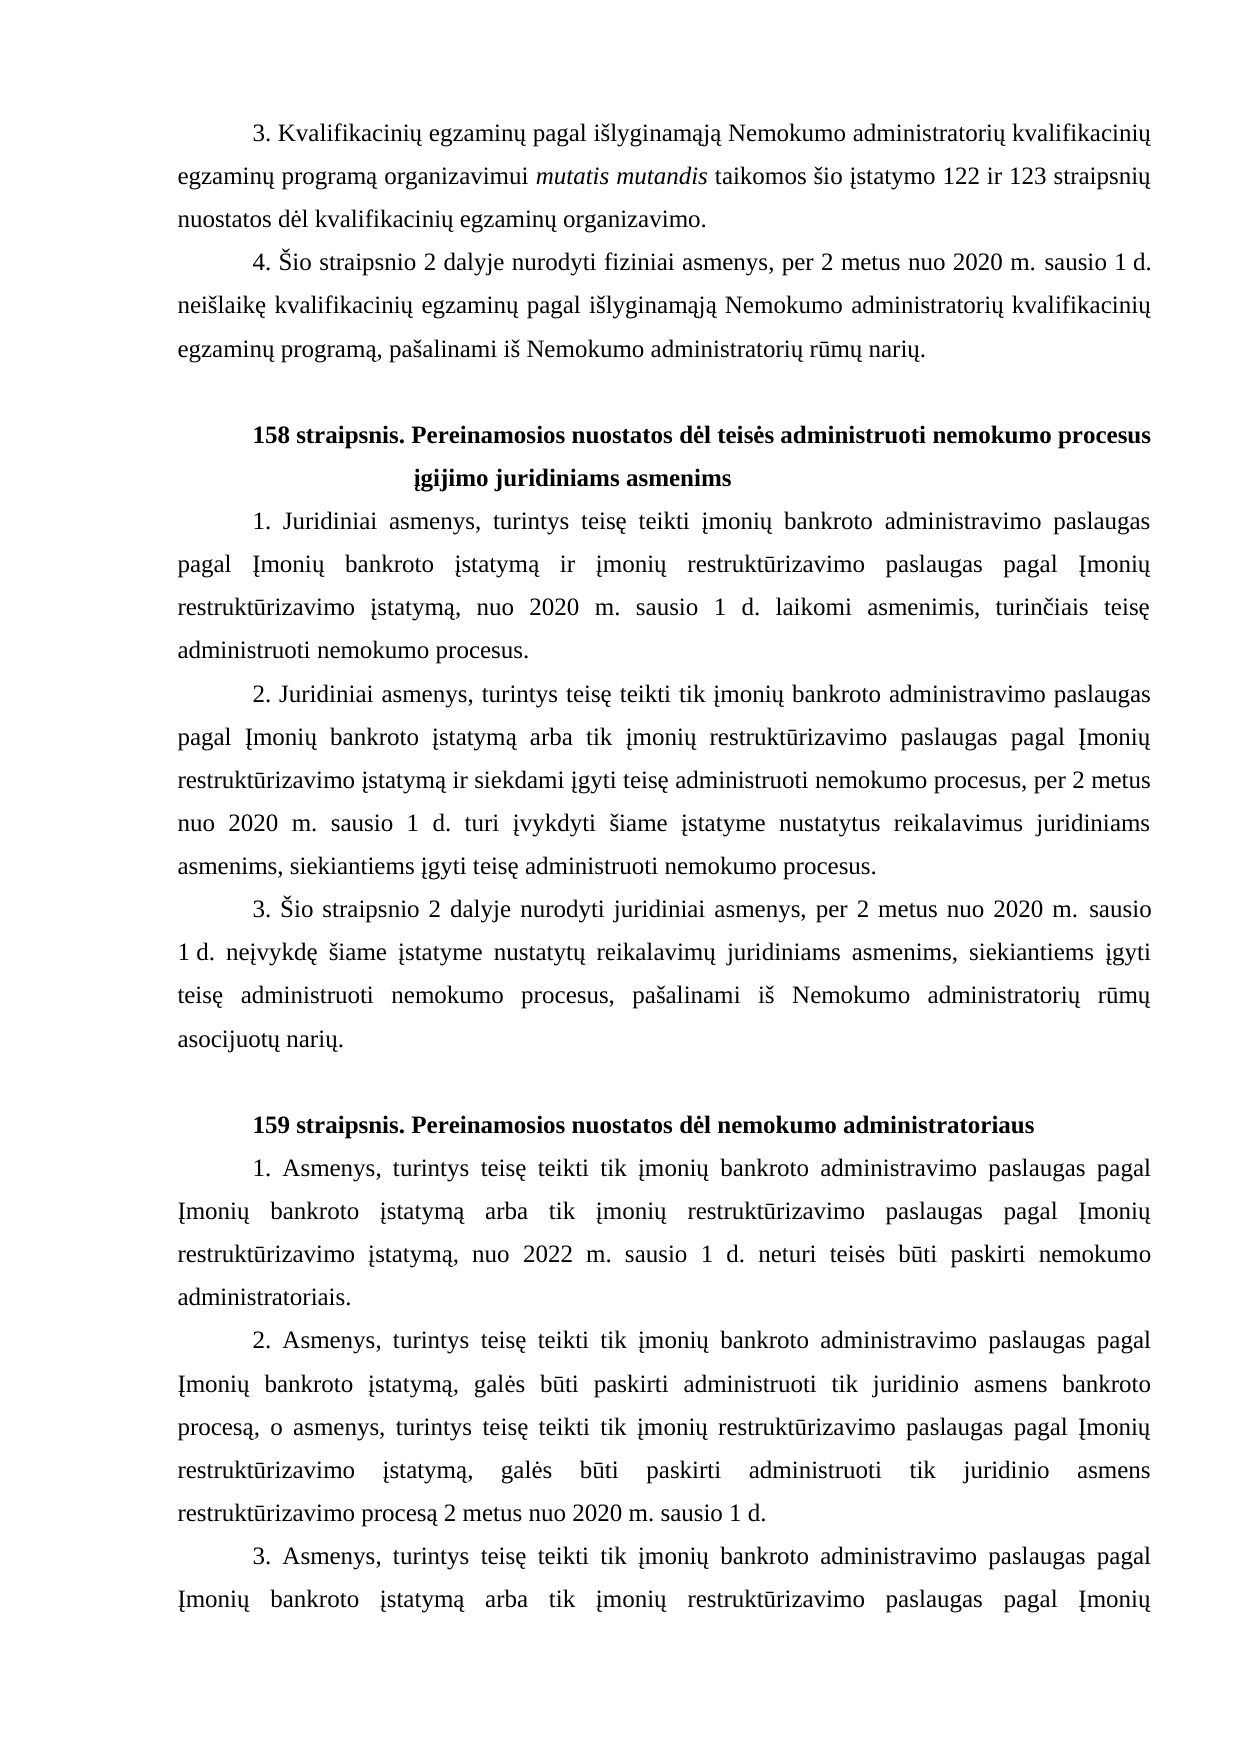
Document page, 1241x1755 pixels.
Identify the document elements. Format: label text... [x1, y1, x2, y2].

text 3. Šio straipsnio 2 dalyje nurodyti juridiniai asmenys, per 2 metus nuo 2020 m. sausio 1 d. neįvykdę šiame įstatyme nustatytų reikalavimų juridiniams asmenims, siekiantiems įgyti teisę administruoti nemokumo procesus, pašalinami iš Nemokumo administratorių rūmų asocijuotų narių. [177, 894, 1152, 1052]
text 3. Asmenys, turintys teisę teikti tik įmonių bankroto administravimo paslaugas pagal Įmonių bankroto įstatymą arba tik įmonių restruktūrizavimo paslaugas pagal Įmonių [177, 1541, 1152, 1613]
text 2. Juridiniai asmenys, turintys teisę teikti tik įmonių bankroto administravimo paslaugas pagal Įmonių bankroto įstatymą arba tik įmonių restruktūrizavimo paslaugas pagal Įmonių restruktūrizavimo įstatymą ir siekdami įgyti teisę administruoti nemokumo procesus, per 2 metus nuo 2020 m. sausio 1 d. turi įvykdyti šiame įstatyme nustatytus reikalavimus juridiniams asmenims, siekiantiems įgyti teisę administruoti nemokumo procesus. [177, 679, 1152, 880]
text 1. Juridiniai asmenys, turintys teisę teikti įmonių bankroto administravimo paslaugas pagal Įmonių bankroto įstatymą ir įmonių restruktūrizavimo paslaugas pagal Įmonių restruktūrizavimo įstatymą, nuo 2020 m. sausio 1 d. laikomi asmenimis, turinčiais teisę administruoti nemokumo procesus. [177, 506, 1152, 664]
text 4. Šio straipsnio 2 dalyje nurodyti fiziniai asmenys, per 2 metus nuo 2020 m. sausio 1 d. neišlaikę kvalifikacinių egzaminų pagal išlyginamąją Nemokumo administratorių kvalifikacinių egzaminų programą, pašalinami iš Nemokumo administratorių rūmų narių. [177, 247, 1152, 362]
text 2. Asmenys, turintys teisę teikti tik įmonių bankroto administravimo paslaugas pagal Įmonių bankroto įstatymą, galės būti paskirti administruoti tik juridinio asmens bankroto procesą, o asmenys, turintys teisę teikti tik įmonių restruktūrizavimo paslaugas pagal Įmonių restruktūrizavimo įstatymą, galės būti paskirti administruoti tik juridinio asmens restruktūrizavimo procesą 2 metus nuo 2020 m. sausio 1 d. [177, 1326, 1152, 1527]
text 1. Asmenys, turintys teisę teikti tik įmonių bankroto administravimo paslaugas pagal Įmonių bankroto įstatymą arba tik įmonių restruktūrizavimo paslaugas pagal Įmonių restruktūrizavimo įstatymą, nuo 2022 m. sausio 1 d. neturi teisės būti paskirti nemokumo administratoriais. [177, 1153, 1152, 1311]
text 159 straipsnis. Pereinamosios nuostatos dėl nemokumo administratoriaus [177, 1110, 1152, 1139]
text 158 straipsnis. Pereinamosios nuostatos dėl teisės administruoti nemokumo procesus įgijimo juridiniams asmenims [252, 420, 1152, 492]
text 3. Kvalifikacinių egzaminų pagal išlyginamąją Nemokumo administratorių kvalifikacinių egzaminų programą organizavimui mutatis mutandis taikomos šio įstatymo 122 ir 123 straipsnių nuostatos dėl kvalifikacinių egzaminų organizavimo. [177, 118, 1152, 233]
